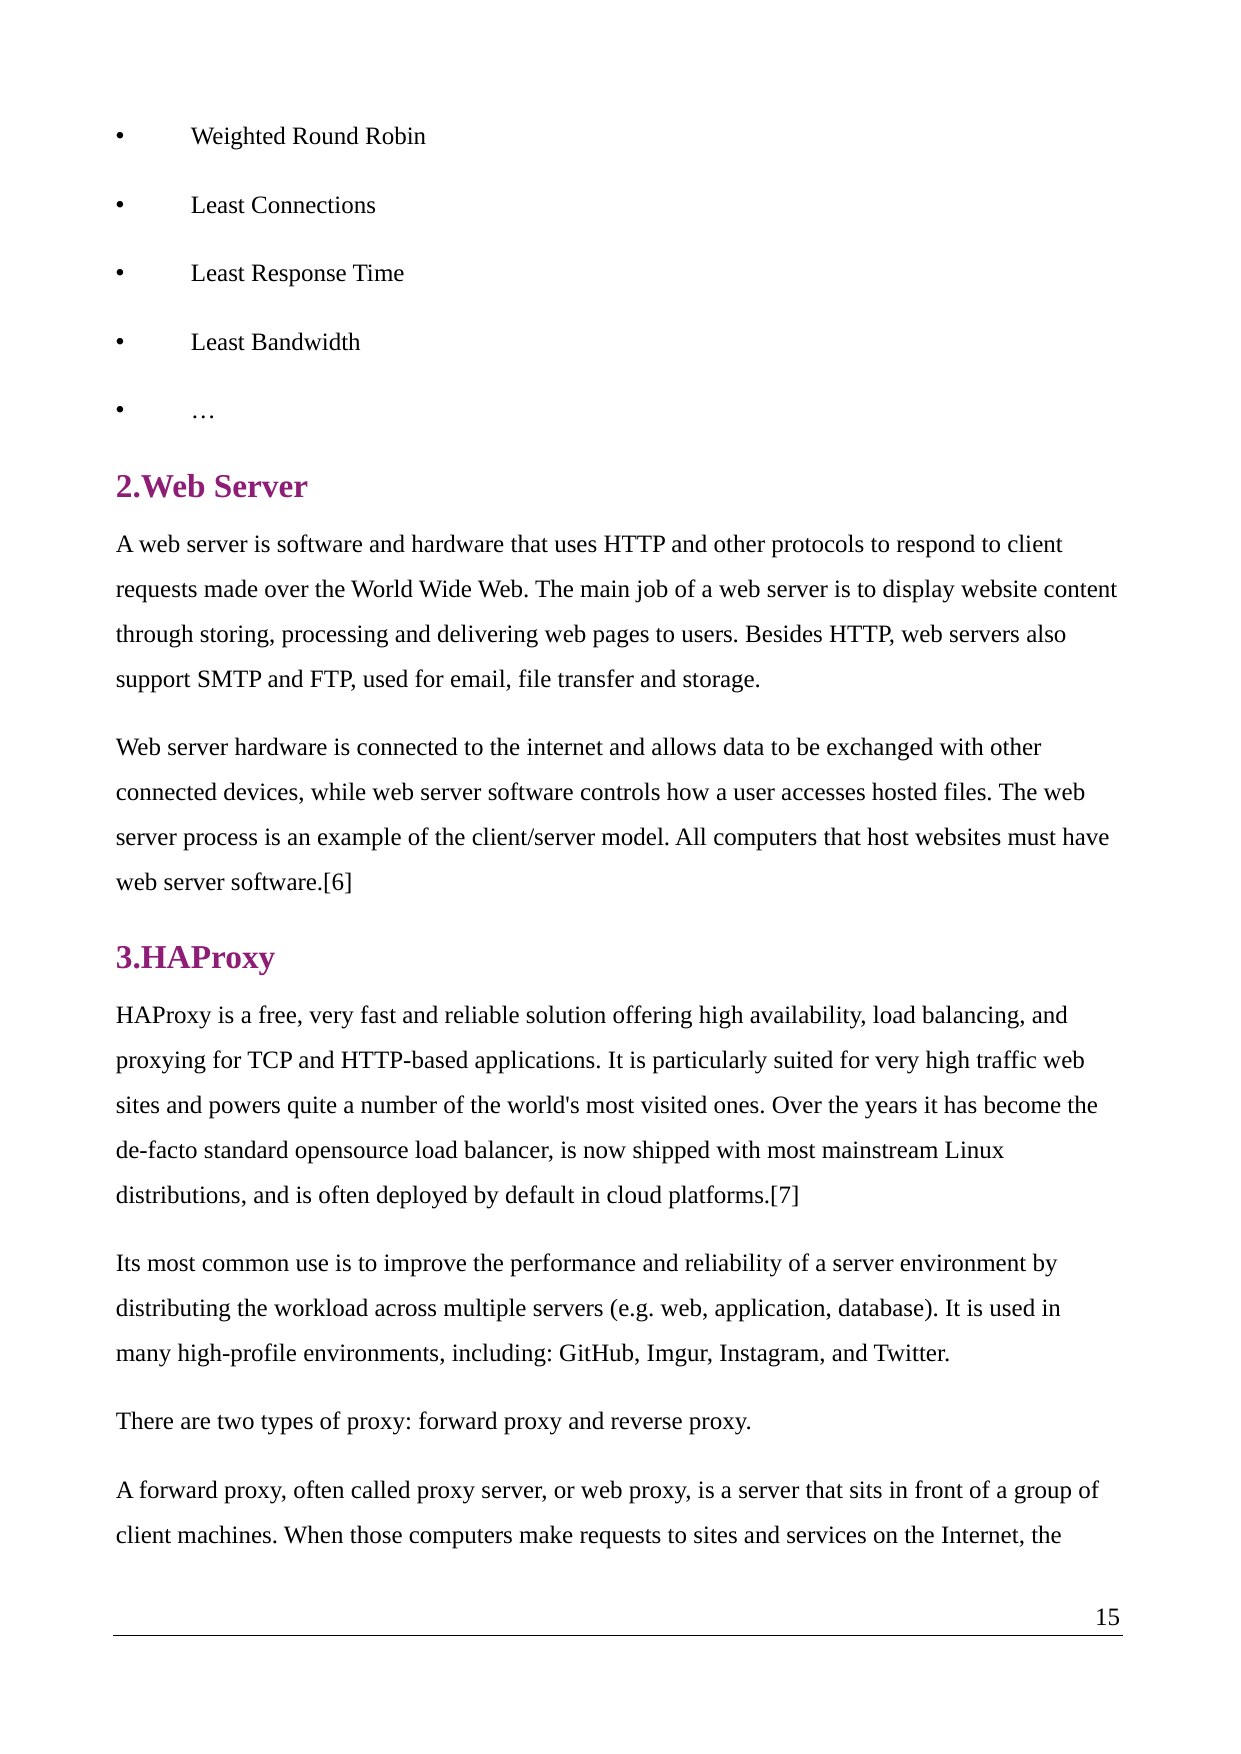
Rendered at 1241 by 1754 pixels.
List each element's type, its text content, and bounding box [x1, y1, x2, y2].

list Least Response Time [116, 258, 1118, 287]
text Web server hardware is connected to the internet and allows data to be exchanged with other connected devices, while web server software controls how a user accesses hosted files. The web server process is an example of the client/server model. All computers that host websites must have web server software.[6] [116, 732, 1120, 895]
list Least Connections [116, 190, 1118, 218]
subtitle 2.Web Server [116, 467, 1120, 505]
list … [116, 395, 1118, 424]
text A forward proxy, often called proxy server, or web proxy, is a server that sits in front of a group of client machines. When those computers make requests to sites and services on the Internet, the [116, 1475, 1120, 1548]
text HAProxy is a free, very fast and reliable solution offering high availability, load balancing, and proxying for TCP and HTTP-based applications. It is particularly suited for very high traffic web sites and powers quite a number of the world's most visited ones. Over the years it has become the de-facto standard opensource load balancer, is now shipped with most mainstream Linux distributions, and is often deployed by default in cloud platforms.[7] [116, 1001, 1120, 1208]
list Least Bandwidth [116, 327, 1118, 356]
text A web server is software and hardware that uses HTTP and other protocols to respond to client requests made over the World Wide Web. The main job of a web server is to display website content through storing, processing and delivering web pages to users. Besides HTTP, web servers also support SMTP and FTP, used for email, file transfer and storage. [116, 529, 1120, 692]
subtitle 3.HAProxy [116, 938, 1120, 976]
list Weighted Round Robin [116, 121, 1118, 150]
text Its most common use is to improve the performance and reliability of a server environment by distributing the workload across multiple servers (e.g. web, application, database). It is used in many high-profile environments, including: GitHub, Imgur, Instagram, and Twitter. [116, 1248, 1120, 1367]
text There are two types of proxy: forward proxy and reverse proxy. [116, 1406, 1120, 1435]
